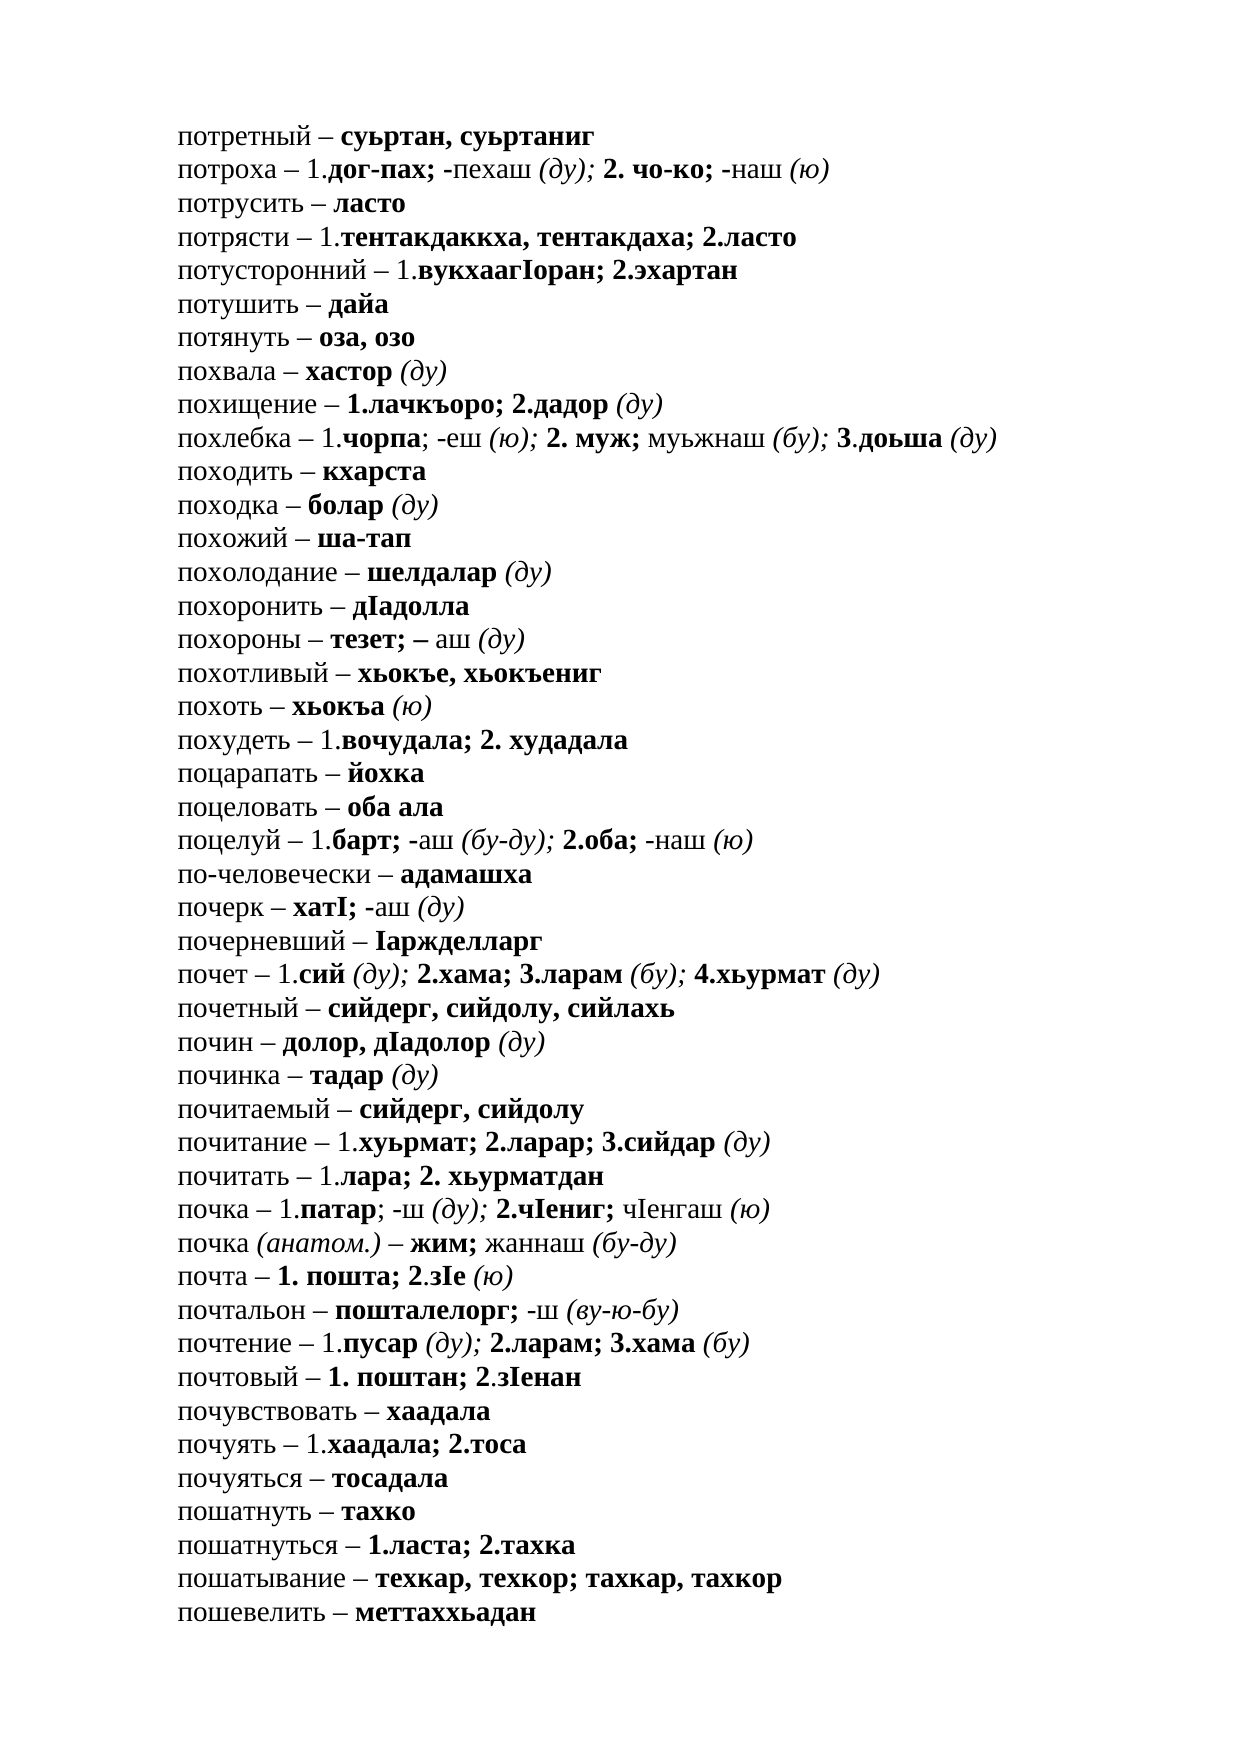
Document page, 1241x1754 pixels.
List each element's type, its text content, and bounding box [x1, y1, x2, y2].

text потушить – дайа [177, 286, 1152, 319]
text потрусить – ласто [177, 185, 1152, 219]
text почуять – 1.хаадала; 2.тоса [177, 1426, 1152, 1460]
text похищение – 1.лачкъоро; 2.дадор (ду) [177, 386, 1152, 420]
text походка – болар (ду) [177, 487, 1152, 521]
text почка (анатом.) – жим; жаннаш (бу-ду) [177, 1225, 1152, 1258]
text похоронить – дӀадолла [177, 588, 1152, 621]
text починка – тадар (ду) [177, 1057, 1152, 1091]
text почтовый – 1. поштан; 2.зӀенан [177, 1359, 1152, 1393]
text поцарапать – йохка [177, 755, 1152, 789]
text пошатнуться – 1.ласта; 2.тахка [177, 1527, 1152, 1560]
text похожий – ша-тап [177, 521, 1152, 554]
text поцеловать – оба ала [177, 789, 1152, 822]
text почка – 1.патар; -ш (ду); 2.чӀениг; чӀенгаш (ю) [177, 1191, 1152, 1225]
text почитаемый – сийдерг, сийдолу [177, 1091, 1152, 1124]
text почта – 1. пошта; 2.зӀе (ю) [177, 1258, 1152, 1292]
text потянуть – оза, озо [177, 319, 1152, 353]
text пошевелить – меттаххьадан [177, 1594, 1152, 1627]
text почерк – хатӀ; -аш (ду) [177, 889, 1152, 923]
text по-человечески – адамашха [177, 856, 1152, 889]
text почин – долор, дӀадолор (ду) [177, 1024, 1152, 1057]
text похудеть – 1.вочудала; 2. худадала [177, 722, 1152, 755]
text почерневший – Ӏаржделларг [177, 923, 1152, 957]
text похвала – хастор (ду) [177, 353, 1152, 386]
text потретный – суьртан, суьртаниг [177, 118, 1152, 152]
text поцелуй – 1.барт; -аш (бу-ду); 2.оба; -наш (ю) [177, 822, 1152, 856]
text почитание – 1.хуьрмат; 2.ларар; 3.сийдар (ду) [177, 1124, 1152, 1158]
text потроха – 1.дог-пах; -пехаш (ду); 2. чо-ко; -наш (ю) [177, 152, 1152, 185]
text почтение – 1.пусар (ду); 2.ларам; 3.хама (бу) [177, 1326, 1152, 1359]
text почтальон – пошталелорг; -ш (ву-ю-бу) [177, 1292, 1152, 1326]
text похороны – тезет; – аш (ду) [177, 621, 1152, 655]
text пошатывание – техкар, техкор; тахкар, тахкор [177, 1560, 1152, 1594]
text похлебка – 1.чорпа; -еш (ю); 2. муж; муьжнаш (бу); 3.доьша (ду) [177, 420, 1152, 453]
text потрясти – 1.тентакдаккха, тентакдаха; 2.ласто [177, 219, 1152, 252]
text пошатнуть – тахко [177, 1493, 1152, 1527]
text похотливый – хьокъе, хьокъениг [177, 655, 1152, 688]
text похолодание – шелдалар (ду) [177, 554, 1152, 588]
text похоть – хьокъа (ю) [177, 688, 1152, 722]
text почувствовать – хаадала [177, 1393, 1152, 1426]
text потусторонний – 1.вукхаагӀоран; 2.эхартан [177, 252, 1152, 286]
text почет – 1.сий (ду); 2.хама; 3.ларам (бу); 4.хьурмат (ду) [177, 957, 1152, 990]
text походить – кхарста [177, 453, 1152, 487]
text почитать – 1.лара; 2. хьурматдан [177, 1158, 1152, 1191]
text почуяться – тосадала [177, 1460, 1152, 1493]
text почетный – сийдерг, сийдолу, сийлахь [177, 990, 1152, 1024]
